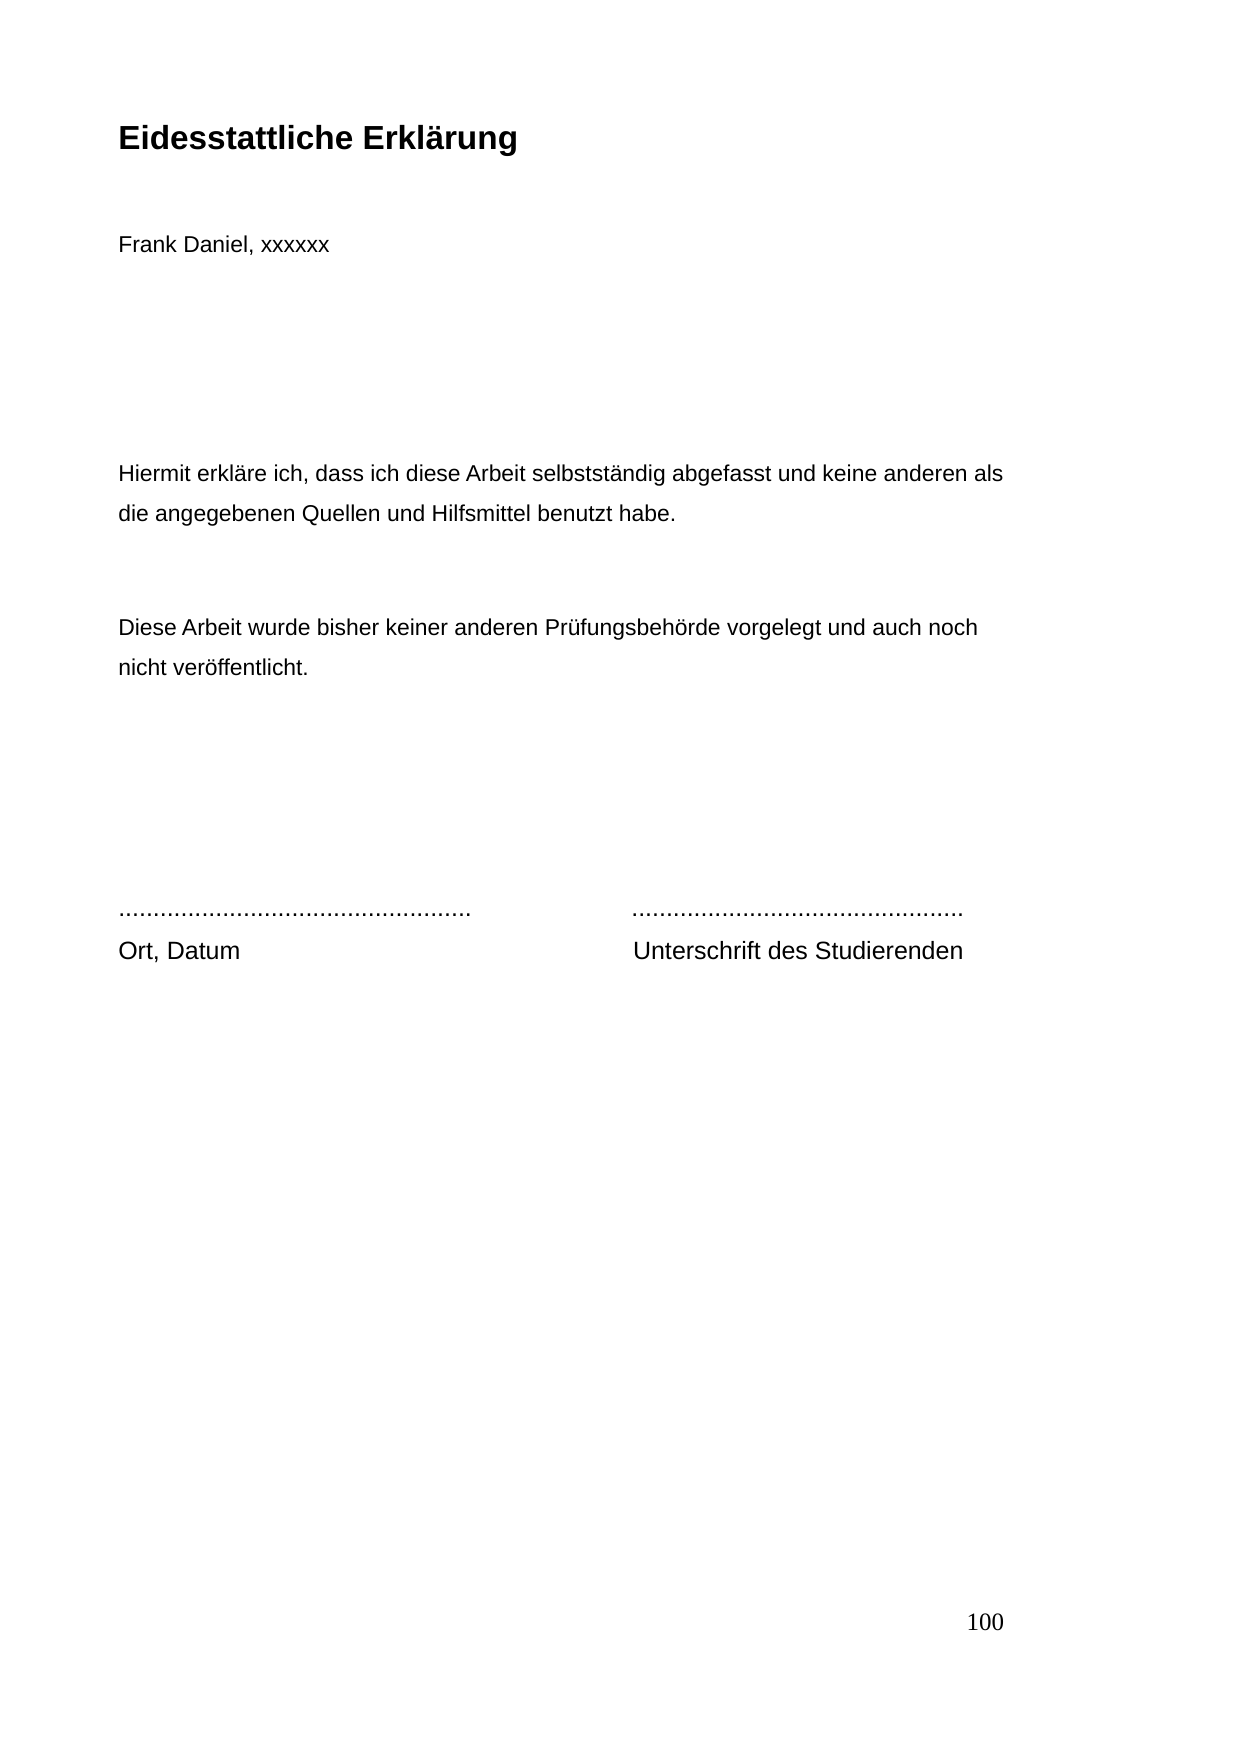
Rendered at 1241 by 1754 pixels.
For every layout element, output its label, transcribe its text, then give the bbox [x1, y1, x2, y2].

text Frank Daniel, xxxxxx [118, 231, 1004, 258]
text Eidesstattliche Erklärung [118, 118, 1004, 157]
text Diese Arbeit wurde bisher keiner anderen Prüfungsbehörde vorgelegt und auch noch nicht veröffentlicht. [118, 614, 1004, 680]
text Hiermit erkläre ich, dass ich diese Arbeit selbstständig abgefasst und keine anderen als die angegebenen Quellen und Hilfsmittel benutzt habe. [118, 460, 1004, 526]
text ................................................... ................................................ Ort, Datum Unterschrift des Studierenden [118, 893, 1004, 965]
